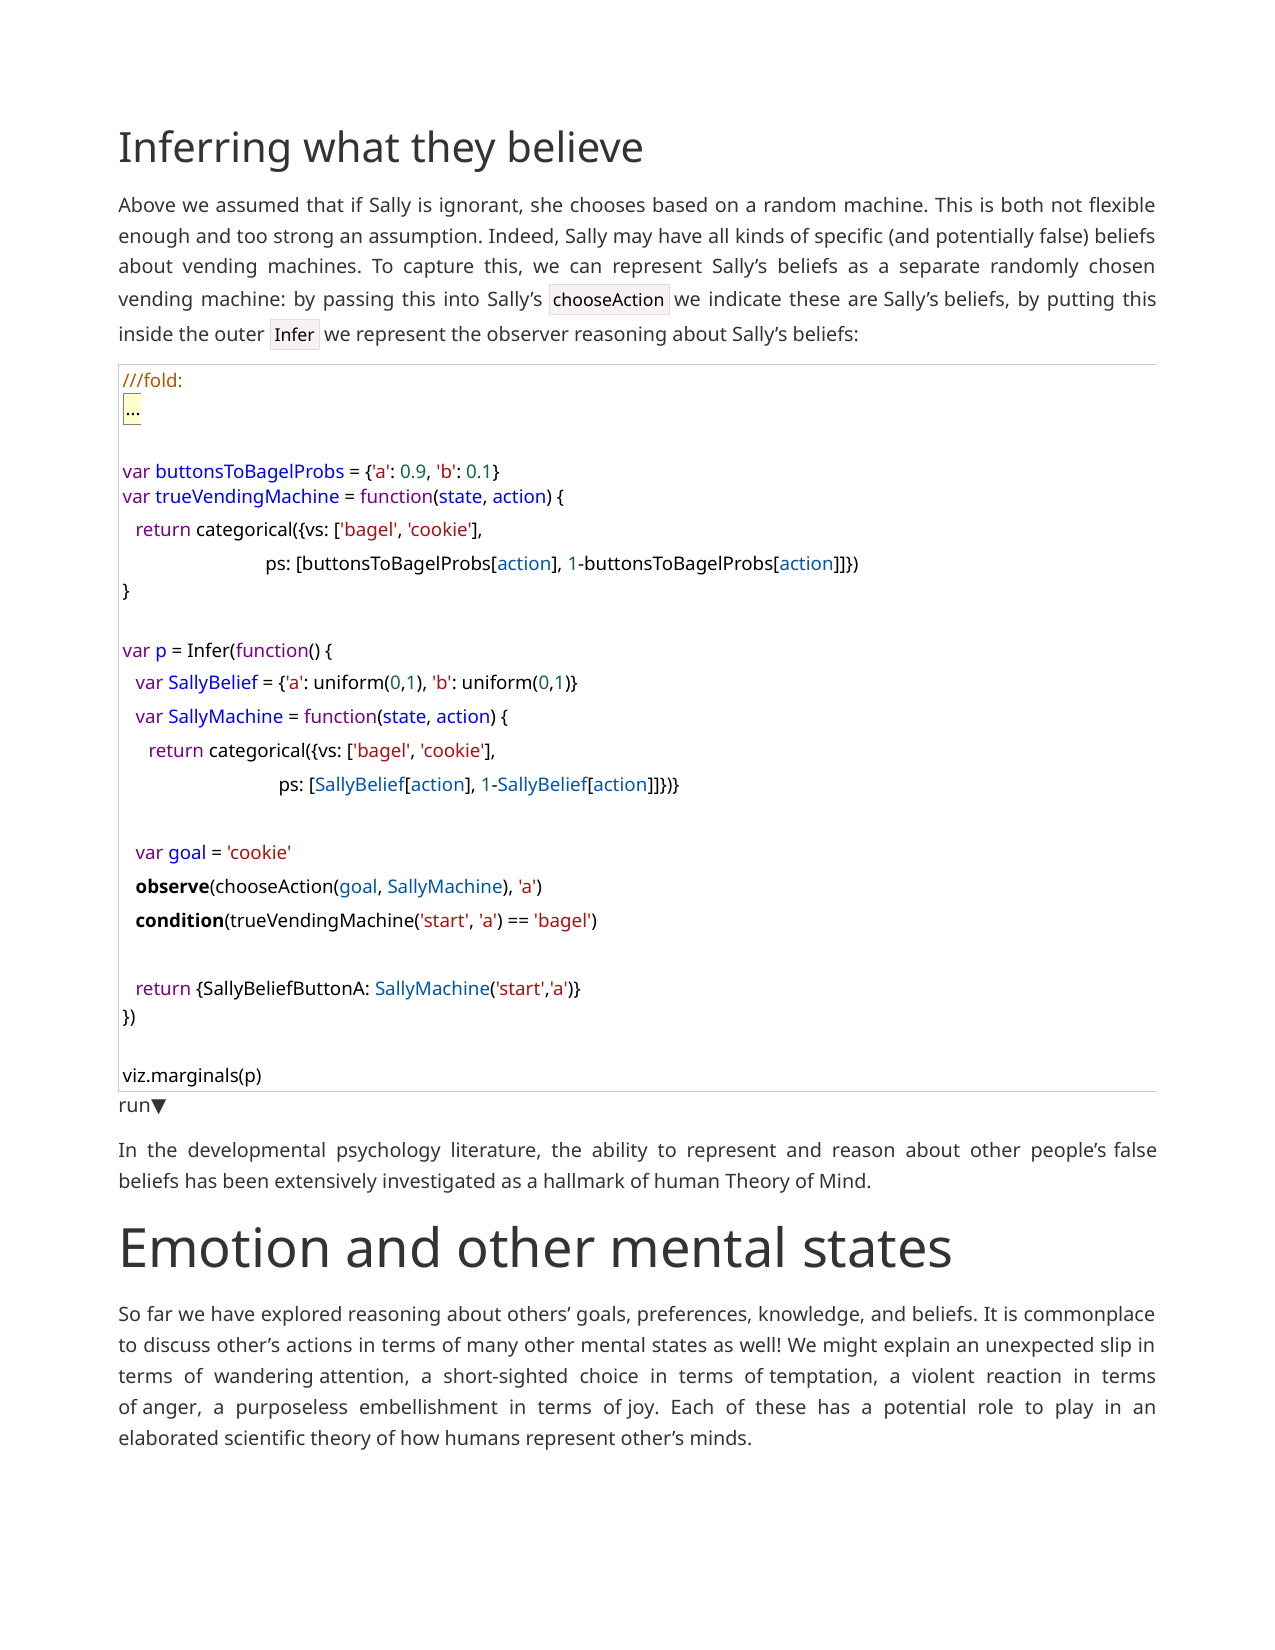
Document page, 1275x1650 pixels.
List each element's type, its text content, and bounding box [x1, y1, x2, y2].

text var SallyBelief = {'a': uniform(0,1), 'b': uniform(0,1)} [119, 659, 1157, 693]
text ps: [SallyBelief[action], 1-SallyBelief[action]]})} [119, 762, 1157, 799]
text } [119, 574, 1157, 600]
text var goal = 'cookie' [119, 830, 1157, 864]
text In the developmental psychology literature, the ability to represent and reason about other people’s false beliefs has been extensively investigated as a hallmark of human Theory of Mind. [118, 1137, 1157, 1195]
subtitle Inferring what they believe [118, 118, 1157, 175]
text So far we have explored reasoning about others’ goals, preferences, knowledge, and beliefs. It is commonplace to discuss other’s actions in terms of many other mental states as well! We might explain an unexpected slip in terms of wandering attention, a short-sighted choice in terms of temptation, a violent reaction in terms of anger, a purposeless embellishment in terms of joy. Each of these has a potential role to play in an elaborated scientific theory of how humans represent other’s minds. [118, 1301, 1157, 1451]
text var p = Infer(function() { [119, 634, 1157, 659]
text run▼ [118, 1092, 1157, 1118]
text var buttonsToBagelProbs = {'a': 0.9, 'b': 0.1} [119, 455, 1157, 481]
text ps: [buttonsToBagelProbs[action], 1-buttonsToBagelProbs[action]]}) [119, 540, 1157, 574]
subtitle Emotion and other mental states [118, 1209, 1157, 1283]
text ​ [119, 421, 1157, 455]
text viz.marginals(p) [119, 1060, 1157, 1091]
text condition(trueVendingMachine('start', 'a') == 'bagel') [119, 898, 1157, 935]
text }) [119, 1000, 1157, 1026]
text Above we assumed that if Sally is ignorant, she chooses based on a random machine. This is both not flexible enough and too strong an assumption. Indeed, Sally may have all kinds of specific (and potentially false) beliefs about vending machines. To capture this, we can represent Sally’s beliefs as a separate randomly chosen vending machine: by passing this into Sally’s chooseAction we indicate these are Sally’s beliefs, by putting this inside the outer Infer we represent the observer reasoning about Sally’s beliefs: [118, 191, 1157, 349]
text ​ [119, 600, 1157, 634]
text var SallyMachine = function(state, action) { [119, 693, 1157, 728]
text observe(chooseAction(goal, SallyMachine), 'a') [119, 864, 1157, 898]
text ​ [119, 1026, 1157, 1060]
text ///fold: [119, 365, 1157, 389]
text ...​ [119, 389, 1157, 421]
text return {SallyBeliefButtonA: SallyMachine('start','a')} [119, 966, 1157, 1000]
text return categorical({vs: ['bagel', 'cookie'], [119, 728, 1157, 762]
text return categorical({vs: ['bagel', 'cookie'], [119, 506, 1157, 540]
text var trueVendingMachine = function(state, action) { [119, 481, 1157, 506]
